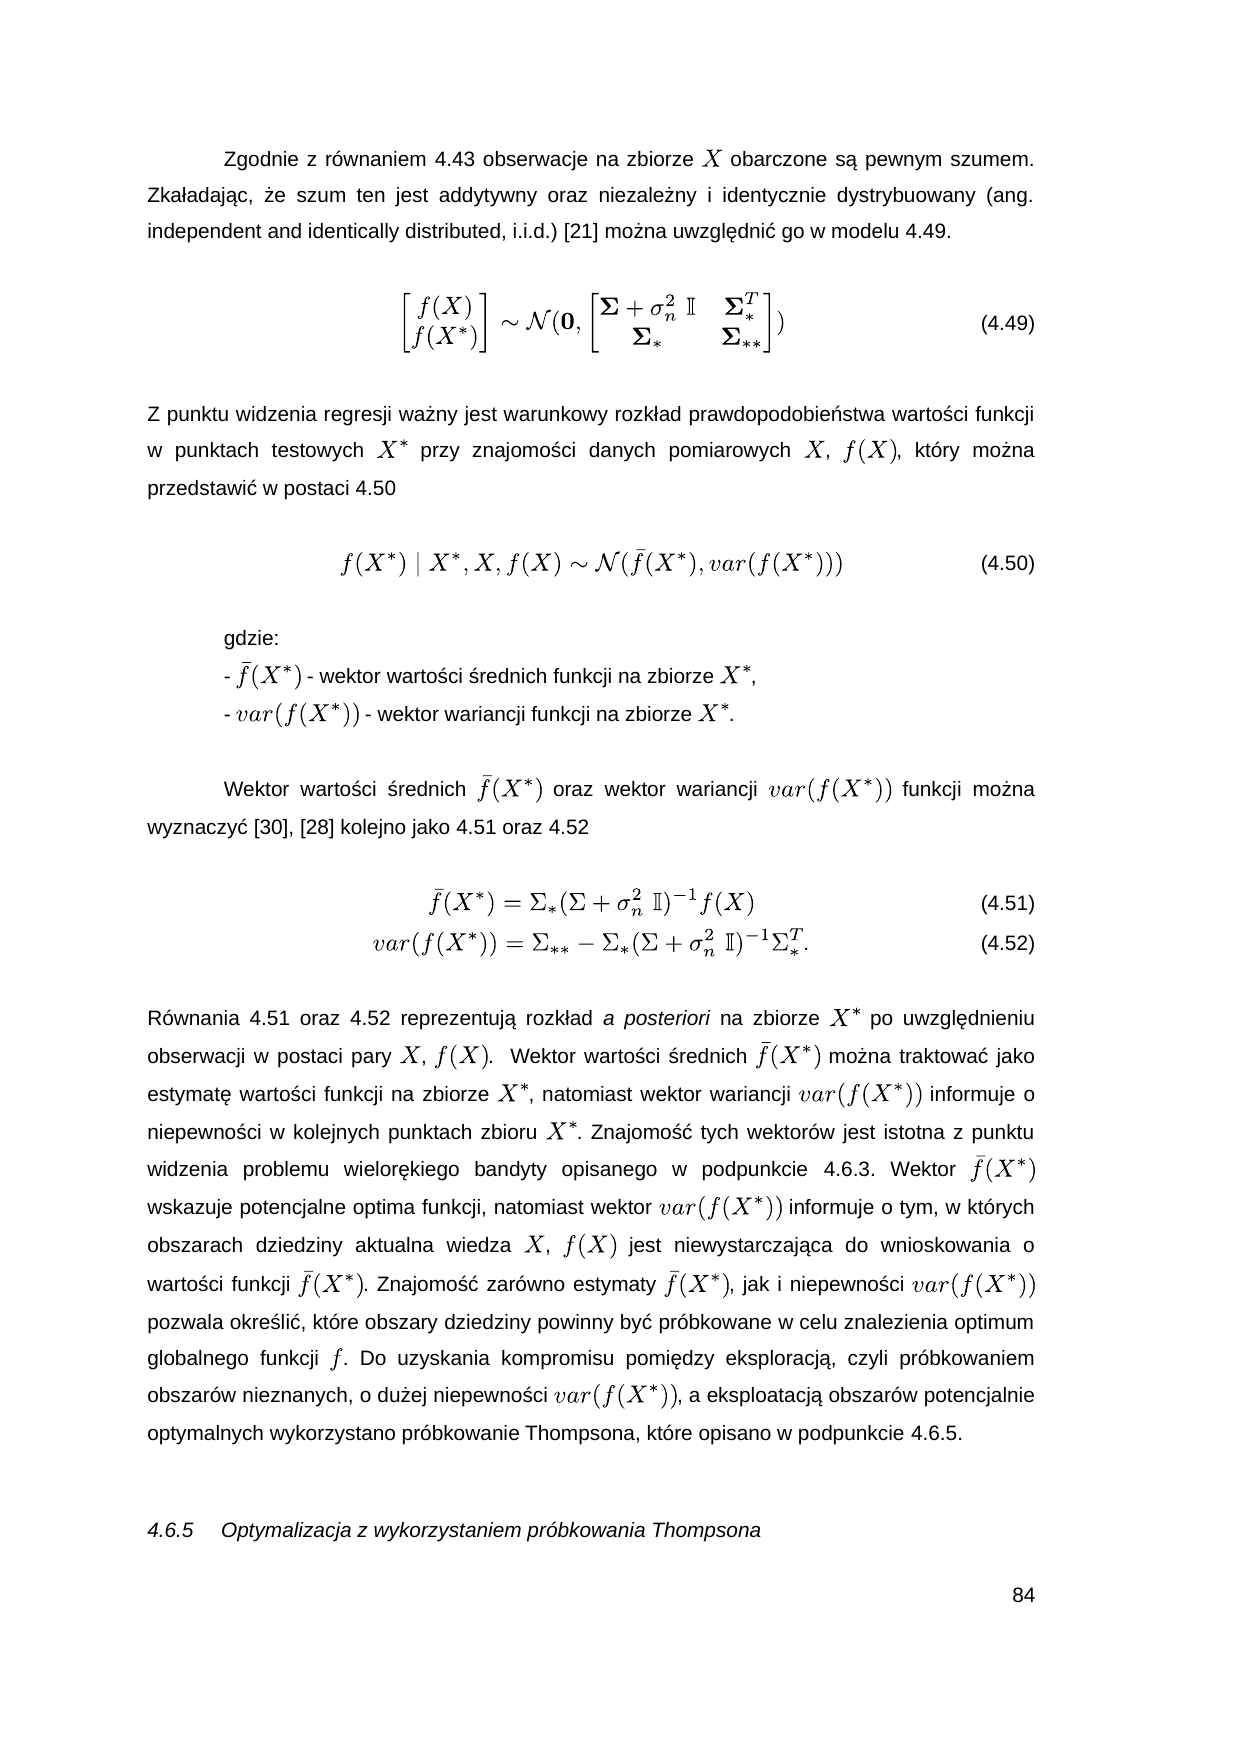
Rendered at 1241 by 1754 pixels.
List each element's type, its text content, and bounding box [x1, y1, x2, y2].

text [147, 888, 434, 916]
text [147, 549, 636, 577]
text (4.51) [694, 888, 1035, 916]
text [147, 662, 242, 689]
text (4.49) [770, 292, 1035, 353]
text Z punktu widzenia regresji ważny jest warunkowy rozkład prawdopodobieństwa wartości funkcji w punktach testowych przy znajomości danych pomiarowych , , który można przedstawić w postaci 4.50 [147, 402, 1035, 500]
text [147, 292, 403, 353]
text Wektor wartości średnich oraz wektor wariancji funkcji można wyznaczyć [30], [28] kolejno jako 4.51 oraz 4.52 [147, 775, 1035, 839]
subtitle Optymalizacja z wykorzystaniem próbkowania Thompsona [147, 1518, 1035, 1542]
text Równania 4.51 oraz 4.52 reprezentują rozkład a posteriori na zbiorze po uwzględnieniu obserwacji w postaci pary , . Wektor wartości średnich można traktować jako estymatę wartości funkcji na zbiorze , natomiast wektor wariancji informuje o niepewności w kolejnych punktach zbioru . Znajomość tych wektorów jest istotna z punktu widzenia problemu wielorękiego bandyty opisanego w podpunkcie 4.6.3. Wektor wskazuje potencjalne optima funkcji, natomiast wektor informuje o tym, w których obszarach dziedziny aktualna wiedza , jest niewystarczająca do wnioskowania o wartości funkcji . Znajomość zarówno estymaty , jak i niepewności pozwala określić, które obszary dziedziny powinny być próbkowane w celu znalezienia optimum globalnego funkcji . Do uzyskania kompromisu pomiędzy eksploracją, czyli próbkowaniem obszarów nieznanych, o dużej niepewności , a eksploatacją obszarów potencjalnie optymalnych wykorzystano próbkowanie Thompsona, które opisano w podpunkcie 4.6.5. [147, 1006, 1035, 1445]
text . (4.52) [738, 928, 1035, 957]
text [147, 928, 707, 957]
text - - wektor wariancji funkcji na zbiorze . [147, 701, 1035, 727]
text - - wektor wartości średnich funkcji na zbiorze , [252, 662, 1035, 689]
text (4.50) [646, 549, 1035, 577]
text gdzie: [147, 626, 1035, 650]
text Zgodnie z równaniem 4.43 obserwacje na zbiorze obarczone są pewnym szumem. Zkaładając, że szum ten jest addytywny oraz niezależny i identycznie dystrybuowany (ang. independent and identically distributed, i.i.d.) [21] można uwzględnić go w modelu 4.49. [147, 147, 1035, 243]
